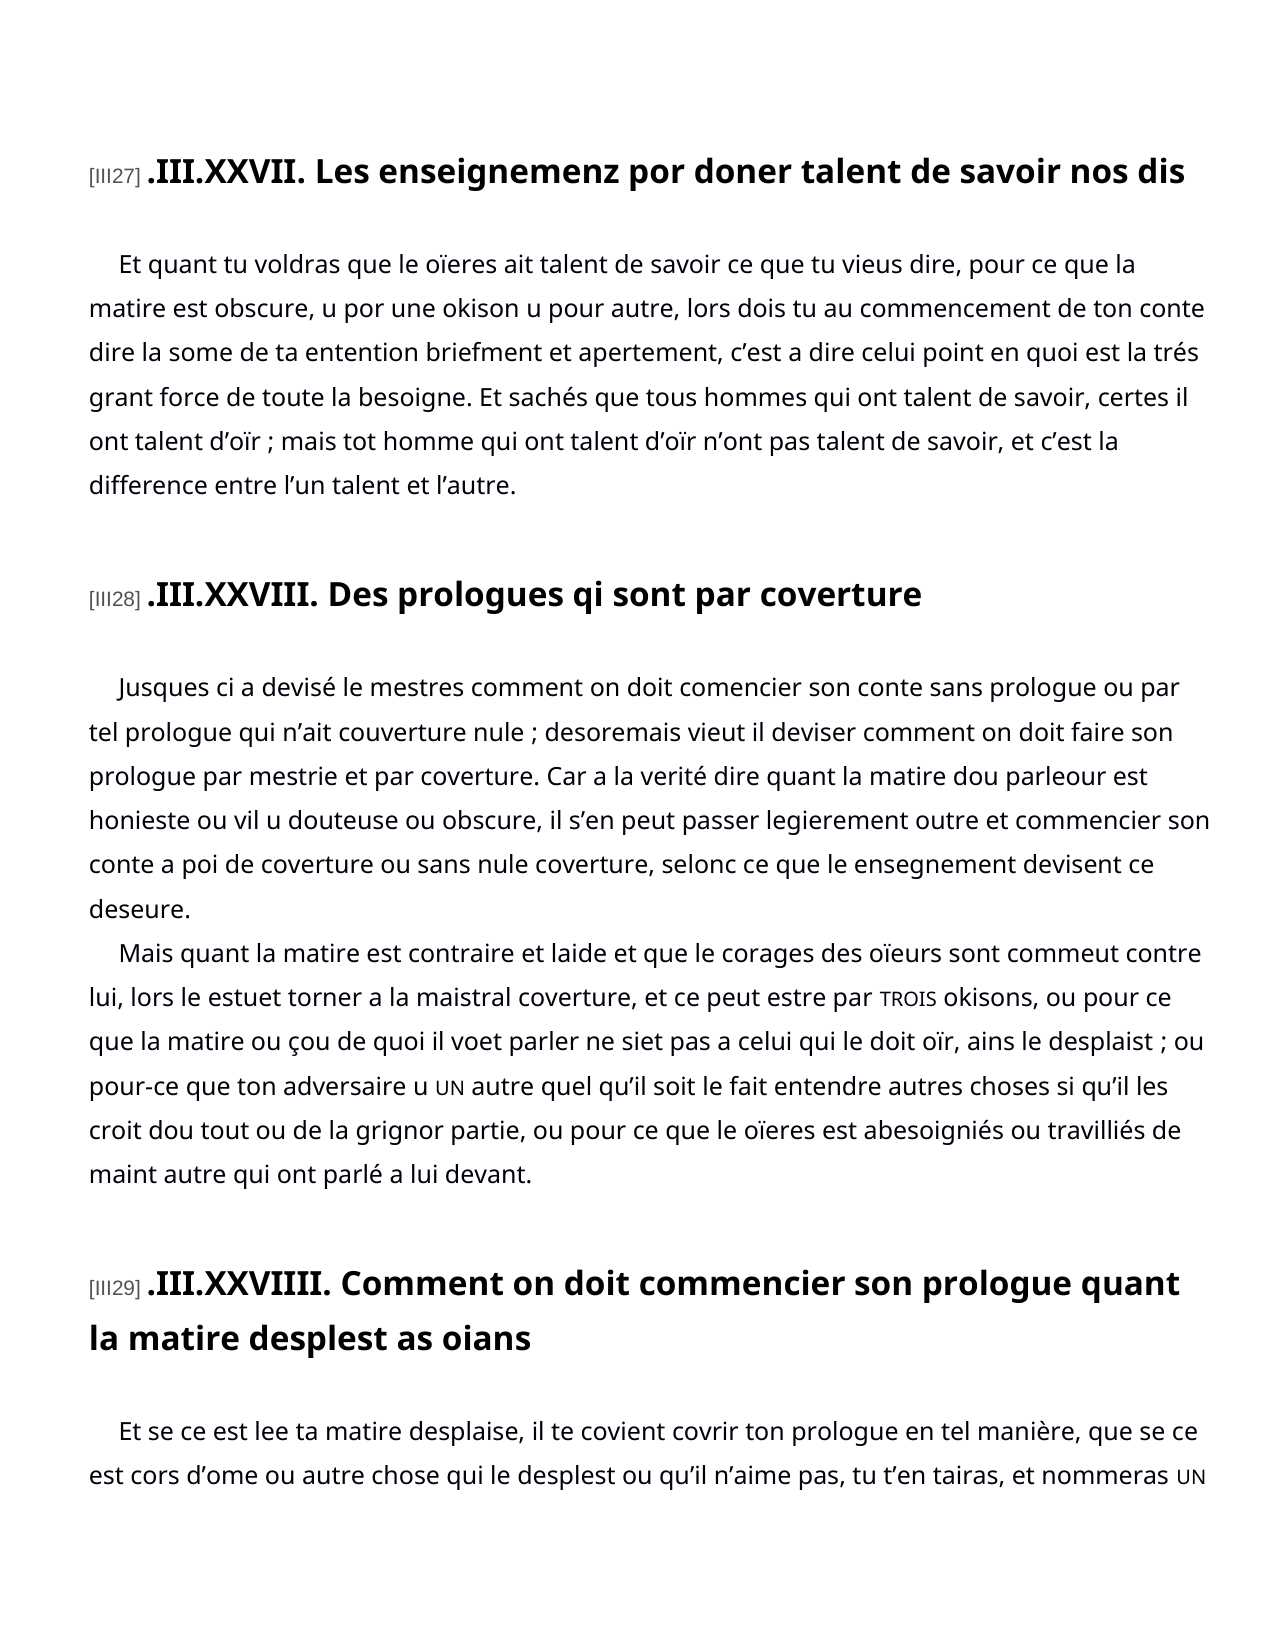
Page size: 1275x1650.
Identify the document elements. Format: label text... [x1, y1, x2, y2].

subtitle [III29] .III.XXVIIII. Comment on doit commencier son prologue quant la matire desplest as oians [89, 1260, 1216, 1360]
text Et se ce est lee ta matire desplaise, il te covient covrir ton prologue en tel manière, que se ce est cors d’ome ou autre chose qui le desplest ou qu’il n’aime pas, tu t’en tairas, et nommeras un [89, 1413, 1216, 1492]
subtitle [III27] .III.XXVII. Les enseignemenz por doner talent de savoir nos dis [89, 148, 1216, 193]
text Jusques ci a devisé le mestres comment on doit comencier son conte sans prologue ou par tel prologue qui n’ait couverture nule ; desoremais vieut il deviser comment on doit faire son prologue par mestrie et par coverture. Car a la verité dire quant la matire dou parleour est honieste ou vil u douteuse ou obscure, il s’en peut passer legierement outre et commencier son conte a poi de coverture ou sans nule coverture, selonc ce que le ensegnement devisent ce deseure. [89, 670, 1216, 925]
text Mais quant la matire est contraire et laide et que le corages des oïeurs sont commeut contre lui, lors le estuet torner a la maistral coverture, et ce peut estre par trois okisons, ou pour ce que la matire ou çou de quoi il voet parler ne siet pas a celui qui le doit oïr, ains le desplaist ; ou pour-ce que ton adversaire u un autre quel qu’il soit le fait entendre autres choses si qu’il les croit dou tout ou de la grignor partie, ou pour ce que le oïeres est abesoigniés ou travilliés de maint autre qui ont parlé a lui devant. [89, 936, 1216, 1191]
text Et quant tu voldras que le oïeres ait talent de savoir ce que tu vieus dire, pour ce que la matire est obscure, u por une okison u pour autre, lors dois tu au commencement de ton conte dire la some de ta entention briefment et apertement, c’est a dire celui point en quoi est la trés grant force de toute la besoigne. Et sachés que tous hommes qui ont talent de savoir, certes il ont talent d’oïr ; mais tot homme qui ont talent d’oïr n’ont pas talent de savoir, et c’est la difference entre l’un talent et l’autre. [89, 246, 1216, 502]
subtitle [III28] .III.XXVIII. Des prologues qi sont par coverture [89, 571, 1216, 617]
